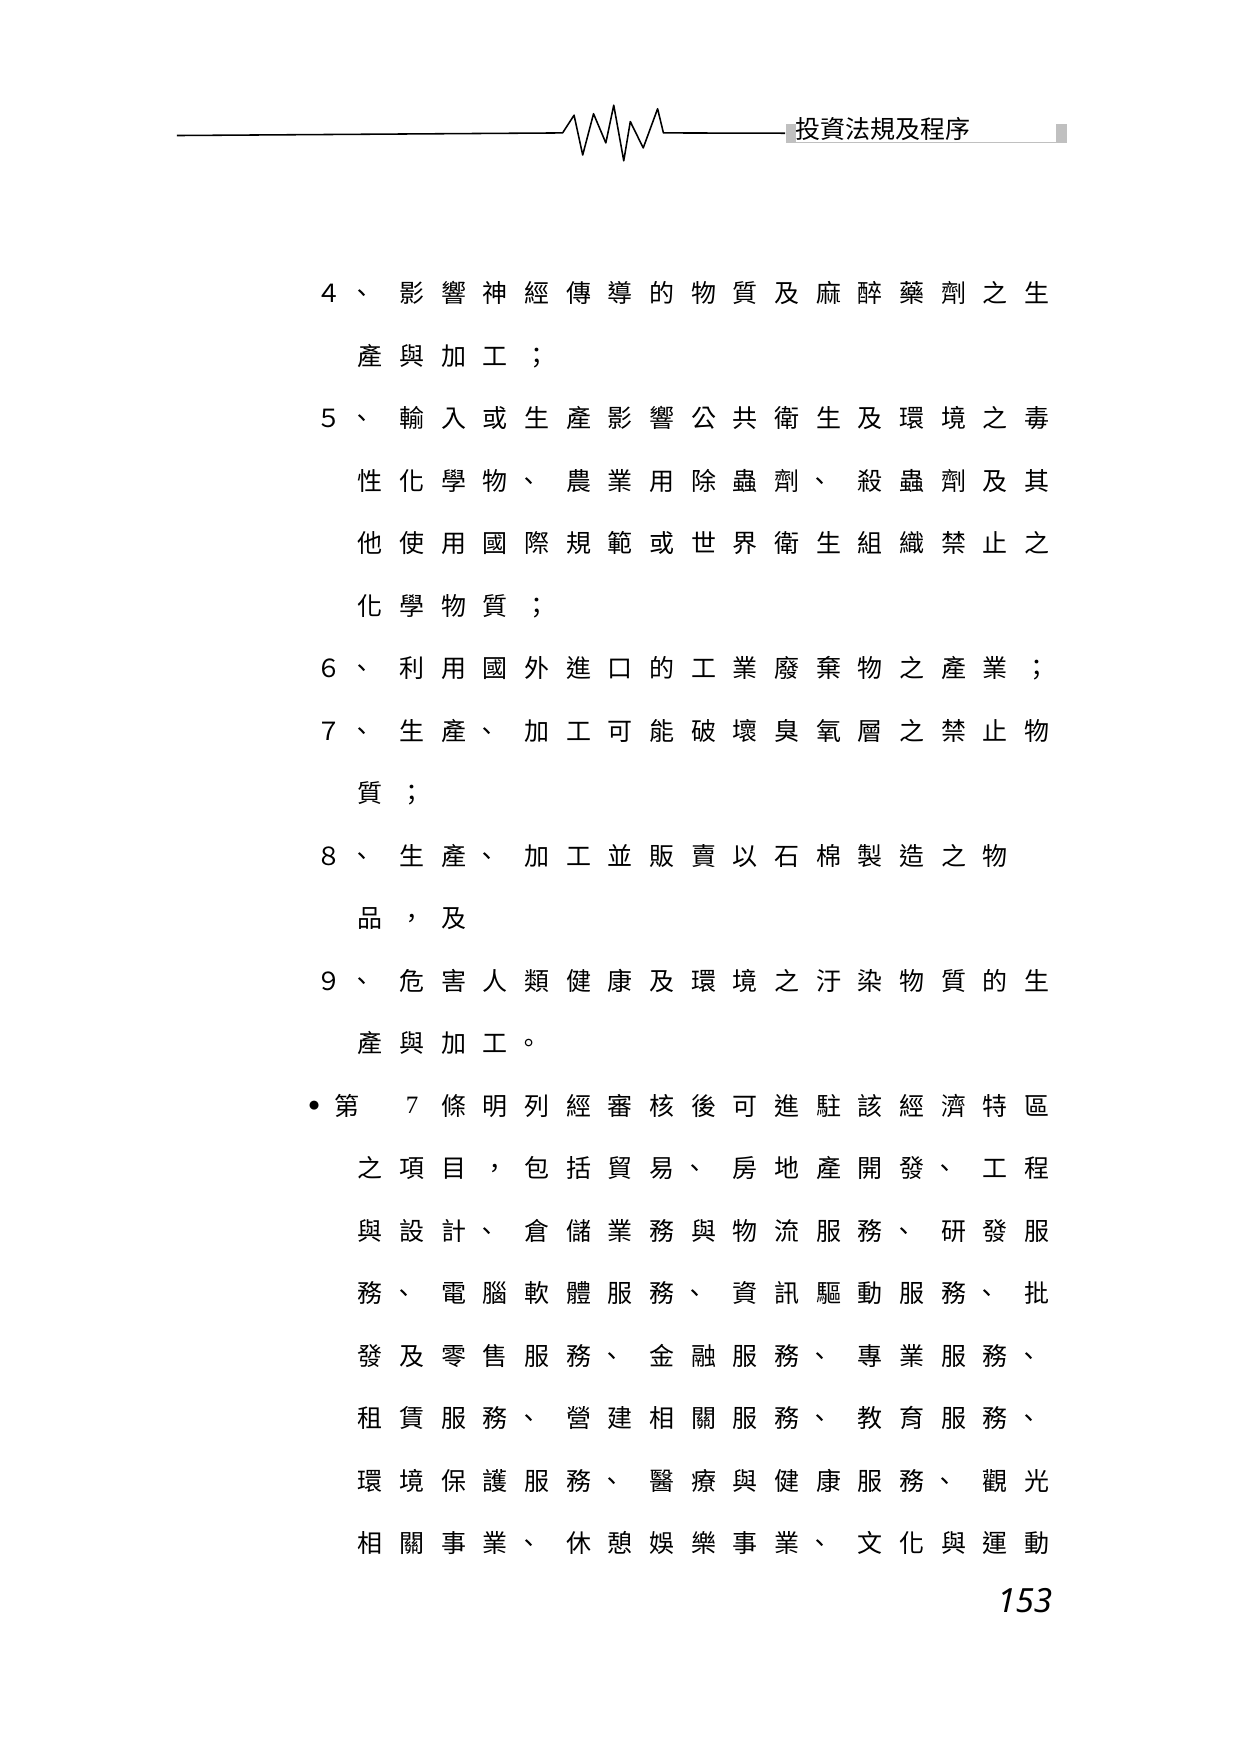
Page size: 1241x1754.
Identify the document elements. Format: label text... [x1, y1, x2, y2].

text ６、利用國外進口的工業廢棄物之產業； [284, 625, 1058, 688]
text ８、生產、加工並販賣以石棉製造之物品，及 [284, 813, 1058, 938]
text ４、影響神經傳導的物質及麻醉藥劑之生產與加工； [284, 250, 1058, 375]
text ９、危害人類健康及環境之汙染物質的生產與加工。 [284, 938, 1058, 1063]
text ７、生產、加工可能破壞臭氧層之禁止物質； [284, 688, 1058, 813]
text ５、輸入或生產影響公共衛生及環境之毒性化學物、農業用除蟲劑、殺蟲劑及其他使用國際規範或世界衛生組織禁止之化學物質； [284, 375, 1058, 625]
text ● 第7條明列經審核後可進駐該經濟特區之項目，包括貿易、房地產開發、工程與設計、倉儲業務與物流服務、研發服務、電腦軟體服務、資訊驅動服務、批發及零售服務、金融服務、專業服務、租賃服務、營建相關服務、教育服務、環境保護服務、醫療與健康服務、觀光相關事業、休憩娛樂事業、文化與運動 [284, 1063, 1058, 1563]
